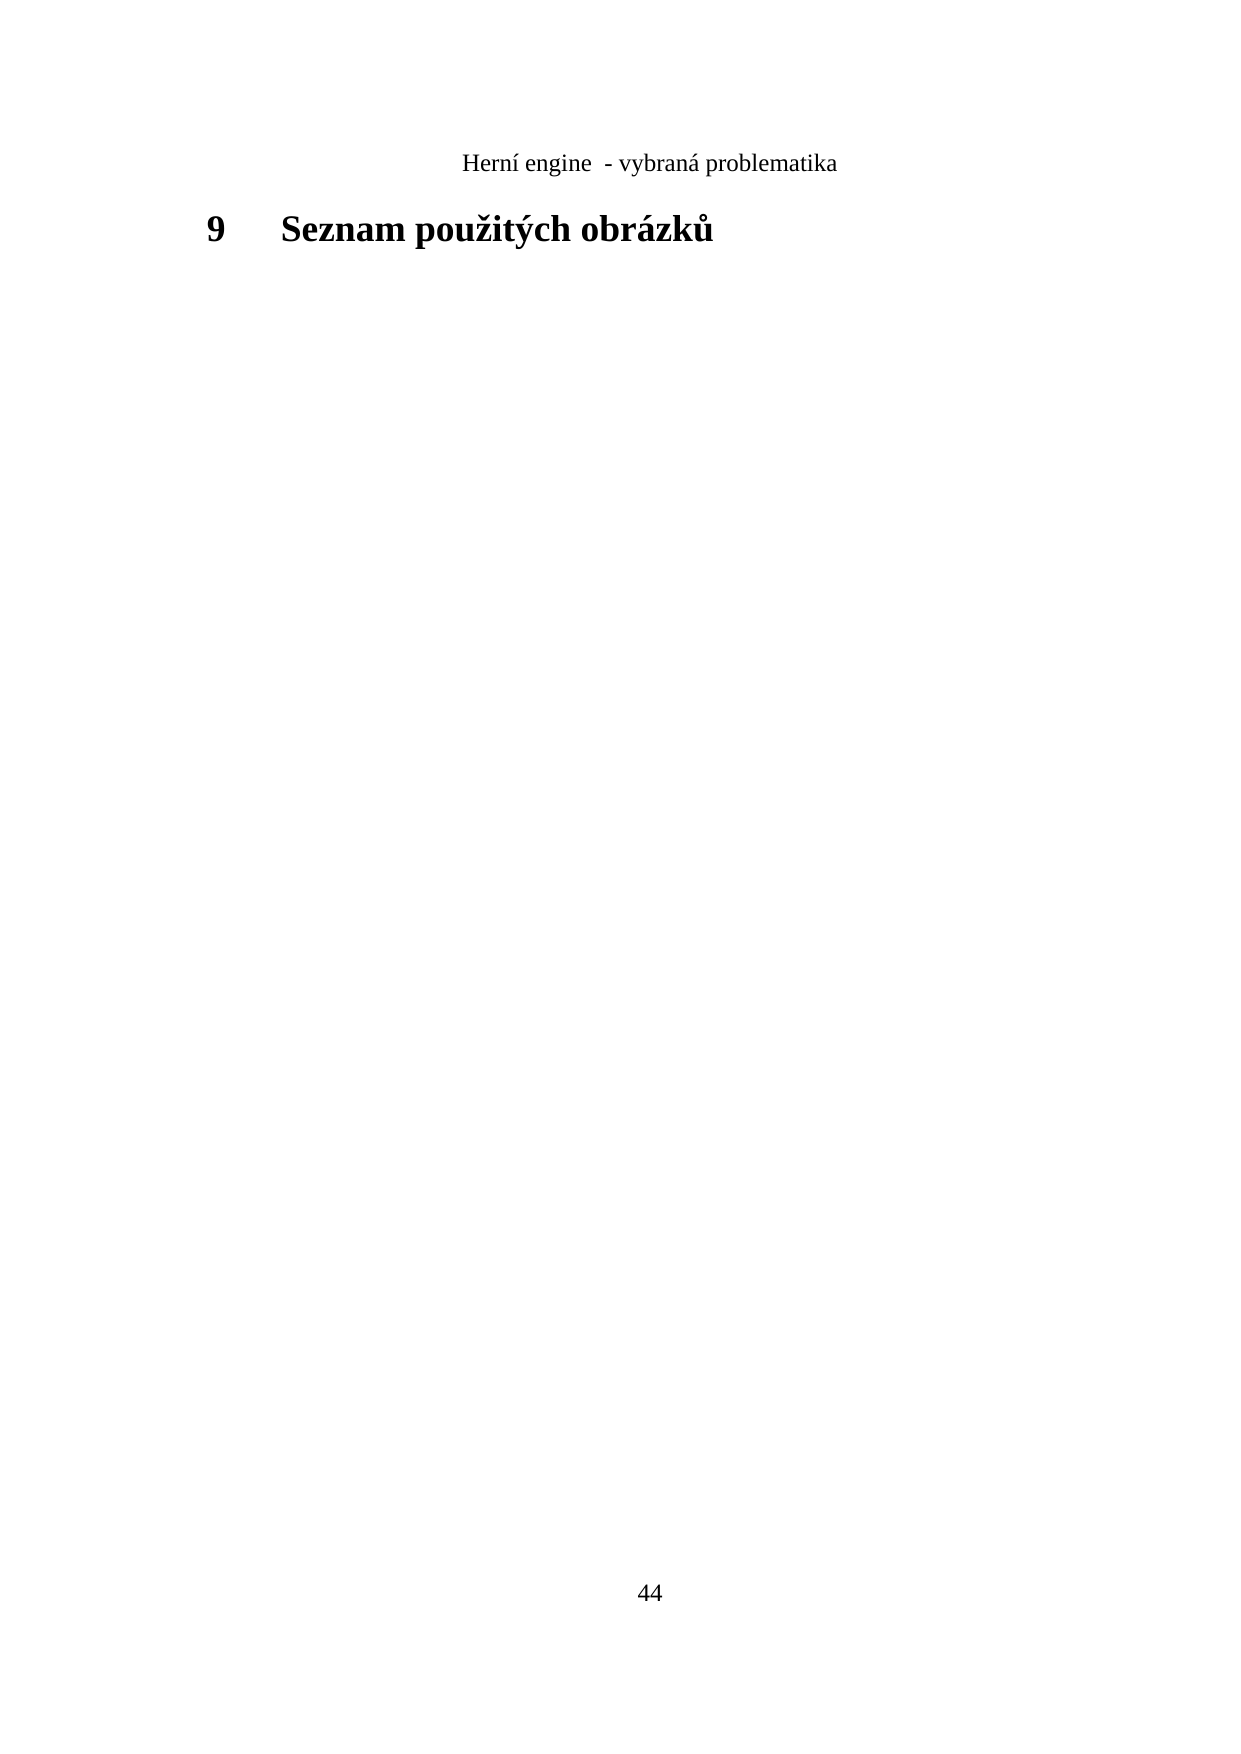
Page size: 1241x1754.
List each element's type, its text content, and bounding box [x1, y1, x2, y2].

subtitle Seznam použitých obrázků [207, 207, 1093, 250]
